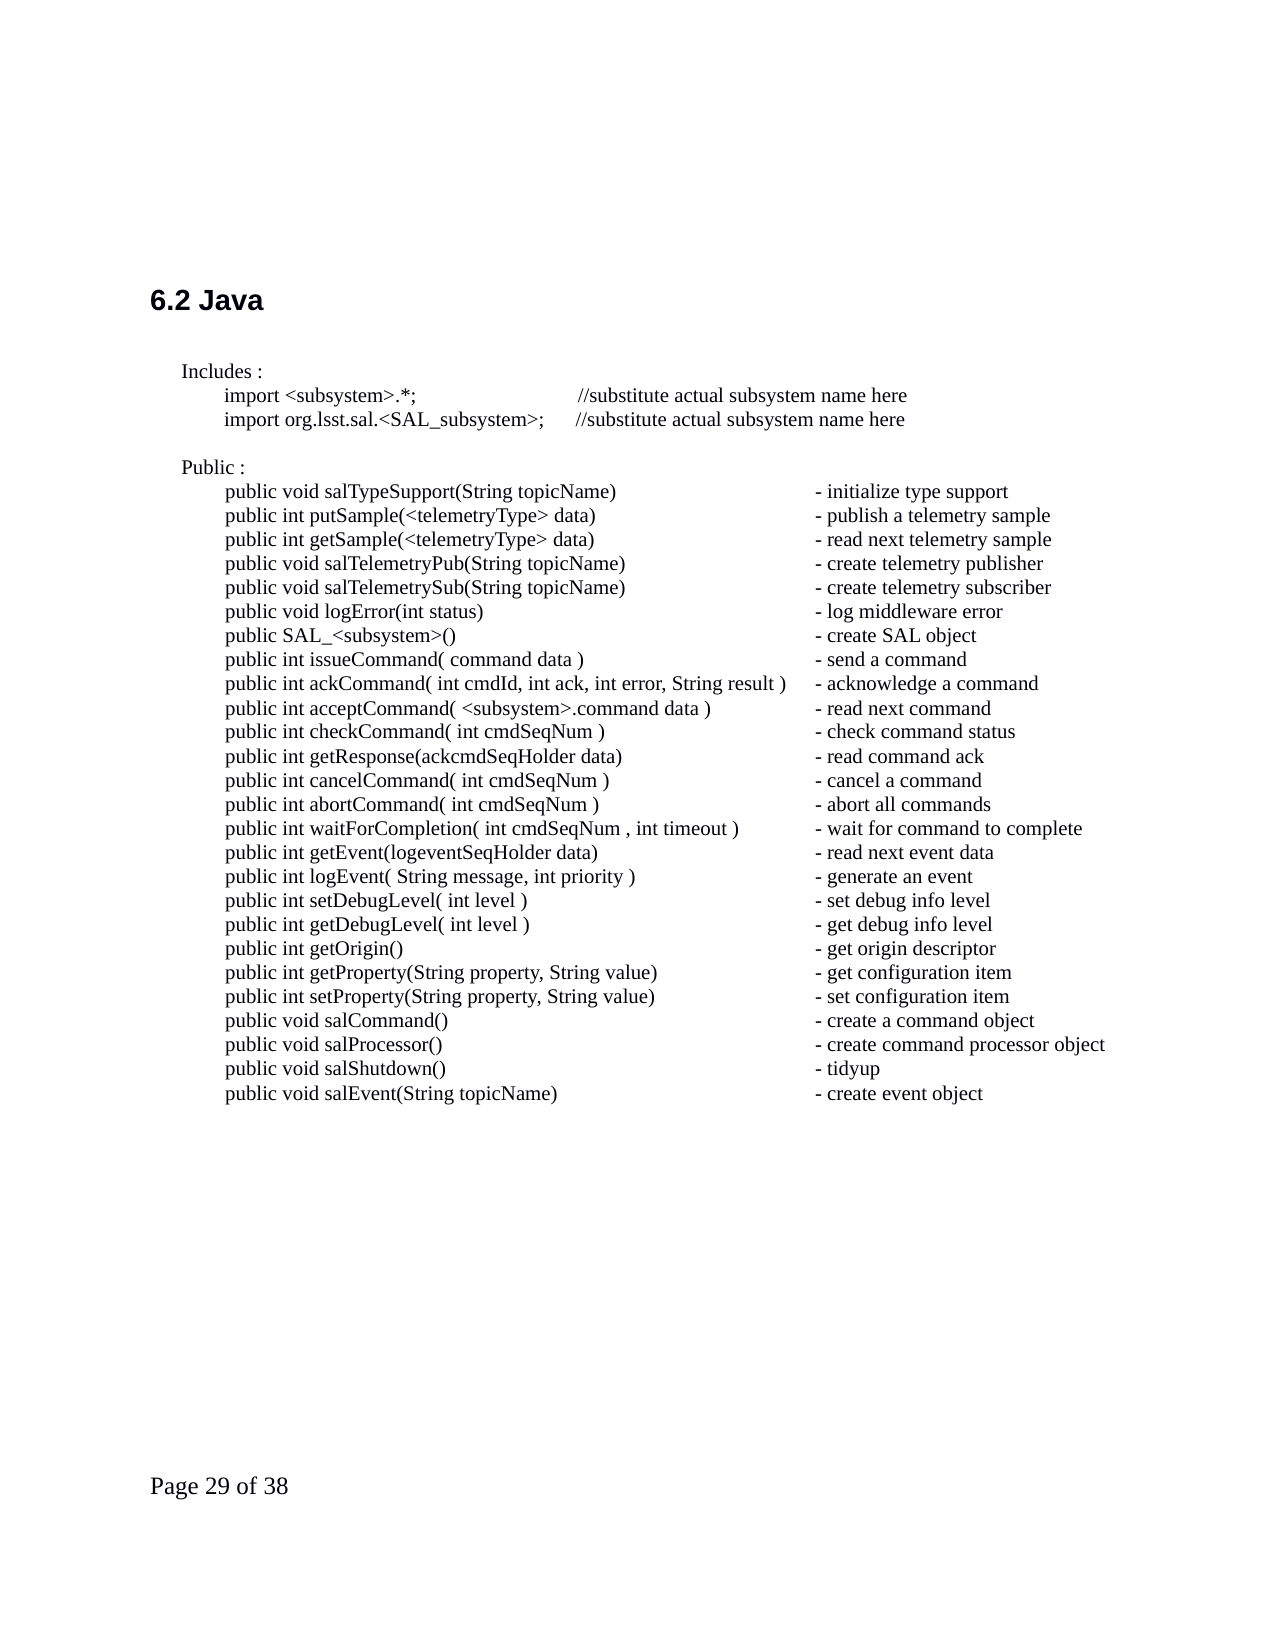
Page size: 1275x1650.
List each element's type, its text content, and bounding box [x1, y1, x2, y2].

text public int getProperty(String property, String value) - get configuration item [150, 960, 1125, 984]
text public int putSample(<telemetryType> data) - publish a telemetry sample [150, 503, 1125, 527]
text public int getEvent(logeventSeqHolder data) - read next event data [150, 840, 1125, 864]
text public int acceptCommand( <subsystem>.command data ) - read next command [150, 695, 1125, 719]
text public int getSample(<telemetryType> data) - read next telemetry sample [150, 527, 1125, 551]
text public int abortCommand( int cmdSeqNum ) - abort all commands [150, 792, 1125, 816]
text public SAL_<subsystem>() - create SAL object [150, 623, 1125, 647]
text Includes : [150, 358, 1125, 383]
text public void salEvent(String topicName) - create event object [150, 1080, 1125, 1104]
text public void logError(int status) - log middleware error [150, 599, 1125, 623]
text import <subsystem>.*; //substitute actual subsystem name here [224, 383, 1125, 407]
text public int issueCommand( command data ) - send a command [150, 647, 1125, 671]
text public int getDebugLevel( int level ) - get debug info level [150, 912, 1125, 936]
text public void salTelemetryPub(String topicName) - create telemetry publisher [150, 551, 1125, 575]
text public void salTelemetrySub(String topicName) - create telemetry subscriber [150, 575, 1125, 599]
text public void salCommand() - create a command object [150, 1008, 1125, 1032]
text public int ackCommand( int cmdId, int ack, int error, String result ) - acknowledge a command [150, 671, 1125, 695]
text public int setDebugLevel( int level ) - set debug info level [150, 888, 1125, 912]
text public int waitForCompletion( int cmdSeqNum , int timeout ) - wait for command to complete [150, 816, 1125, 840]
text public int setProperty(String property, String value) - set configuration item [150, 984, 1125, 1008]
text public void salTypeSupport(String topicName) - initialize type support [150, 479, 1125, 503]
text public int cancelCommand( int cmdSeqNum ) - cancel a command [150, 768, 1125, 792]
text public void salShutdown() - tidyup [150, 1056, 1125, 1080]
text import org.lsst.sal.<SAL_subsystem>; //substitute actual subsystem name here [224, 407, 1125, 431]
text public void salProcessor() - create command processor object [150, 1032, 1125, 1056]
text public int logEvent( String message, int priority ) - generate an event [150, 864, 1125, 888]
text Public : [150, 455, 1125, 479]
text public int getOrigin() - get origin descriptor [150, 936, 1125, 960]
text public int checkCommand( int cmdSeqNum ) - check command status [150, 719, 1125, 743]
subtitle 6.2 Java [150, 283, 1125, 316]
text public int getResponse(ackcmdSeqHolder data) - read command ack [150, 743, 1125, 768]
